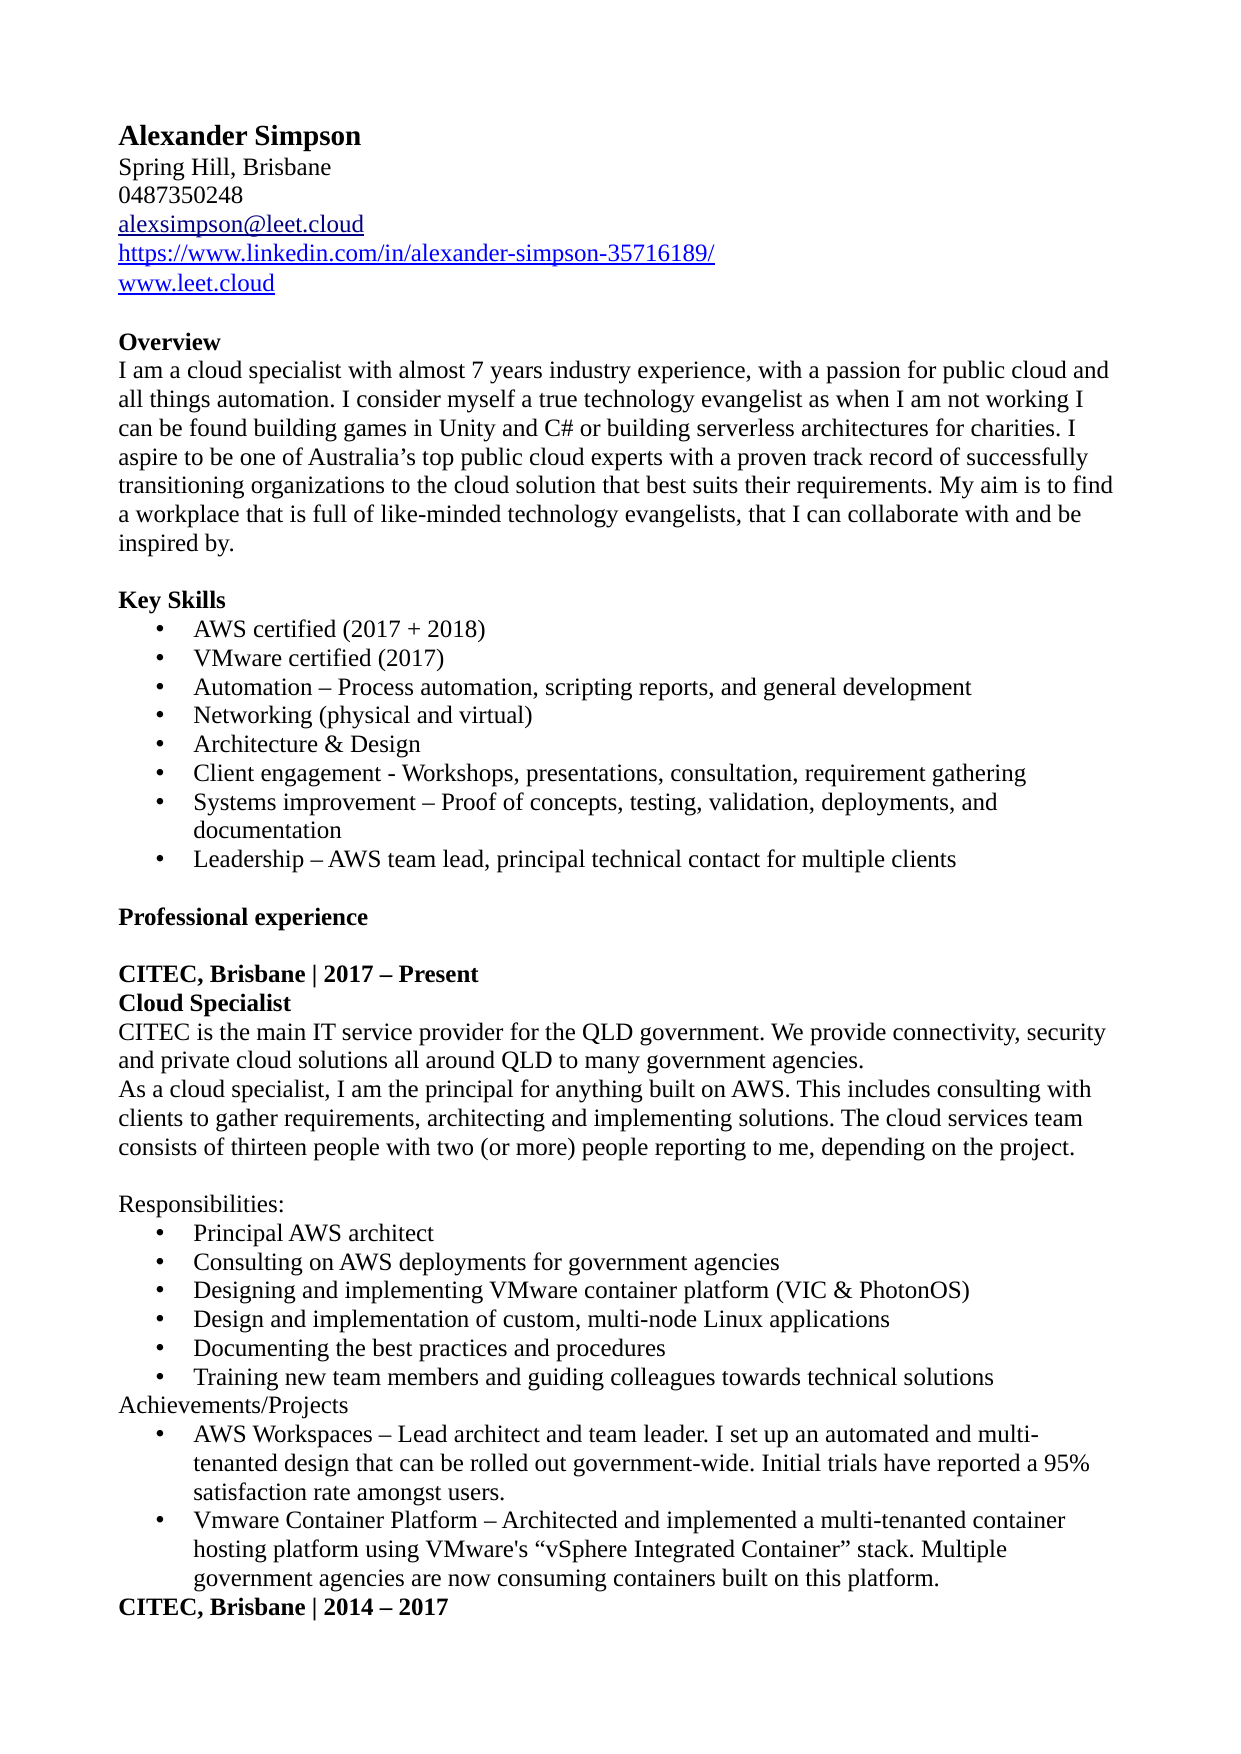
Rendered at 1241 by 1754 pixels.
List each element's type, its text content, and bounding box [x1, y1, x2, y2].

text Responsibilities: [118, 1189, 1122, 1218]
list Training new team members and guiding colleagues towards technical solutions [156, 1362, 1122, 1390]
list AWS certified (2017 + 2018) [156, 614, 1122, 643]
list Consulting on AWS deployments for government agencies [156, 1247, 1122, 1275]
list Designing and implementing VMware container platform (VIC & PhotonOS) [156, 1275, 1122, 1304]
text Cloud Specialist [118, 988, 1122, 1017]
text CITEC, Brisbane | 2014 – 2017 [118, 1592, 1122, 1620]
text Achievements/Projects [118, 1390, 1122, 1419]
text alexsimpson@leet.cloud [118, 209, 1122, 238]
text www.leet.cloud [118, 268, 1122, 298]
list Automation – Process automation, scripting reports, and general development [156, 672, 1122, 700]
text CITEC is the main IT service provider for the QLD government. We provide connectivity, security and private cloud solutions all around QLD to many government agencies. [118, 1017, 1122, 1074]
list Design and implementation of custom, multi-node Linux applications [156, 1304, 1122, 1333]
list AWS Workspaces – Lead architect and team leader. I set up an automated and multi-tenanted design that can be rolled out government-wide. Initial trials have reported a 95% satisfaction rate amongst users. [156, 1419, 1122, 1505]
list VMware certified (2017) [156, 643, 1122, 672]
list Principal AWS architect [156, 1218, 1122, 1247]
text CITEC, Brisbane | 2017 – Present [118, 959, 1122, 988]
text https://www.linkedin.com/in/alexander-simpson-35716189/ [118, 238, 1122, 268]
text I am a cloud specialist with almost 7 years industry experience, with a passion for public cloud and all things automation. I consider myself a true technology evangelist as when I am not working I can be found building games in Unity and C# or building serverless architectures for charities. I aspire to be one of Australia’s top public cloud experts with a proven track record of successfully transitioning organizations to the cloud solution that best suits their requirements. My aim is to find a workplace that is full of like-minded technology evangelists, that I can collaborate with and be inspired by. [118, 355, 1122, 557]
text Key Skills [118, 585, 1122, 614]
text Spring Hill, Brisbane [118, 152, 1122, 180]
text 0487350248 [118, 180, 1122, 209]
list Vmware Container Platform – Architected and implemented a multi-tenanted container hosting platform using VMware's “vSphere Integrated Container” stack. Multiple government agencies are now consuming containers built on this platform. [156, 1505, 1122, 1592]
list Client engagement - Workshops, presentations, consultation, requirement gathering [156, 758, 1122, 787]
list Architecture & Design [156, 729, 1122, 758]
text Overview [118, 327, 1122, 355]
text Professional experience [118, 902, 1122, 930]
list Systems improvement – Proof of concepts, testing, validation, deployments, and documentation [156, 787, 1122, 844]
list Documenting the best practices and procedures [156, 1333, 1122, 1362]
text ­Alexander Simpson [118, 118, 1122, 152]
list Leadership – AWS team lead, principal technical contact for multiple clients [156, 844, 1122, 873]
text As a cloud specialist, I am the principal for anything built on AWS. This includes consulting with clients to gather requirements, architecting and implementing solutions. The cloud services team consists of thirteen people with two (or more) people reporting to me, depending on the project. [118, 1074, 1122, 1160]
list Networking (physical and virtual) [156, 700, 1122, 729]
